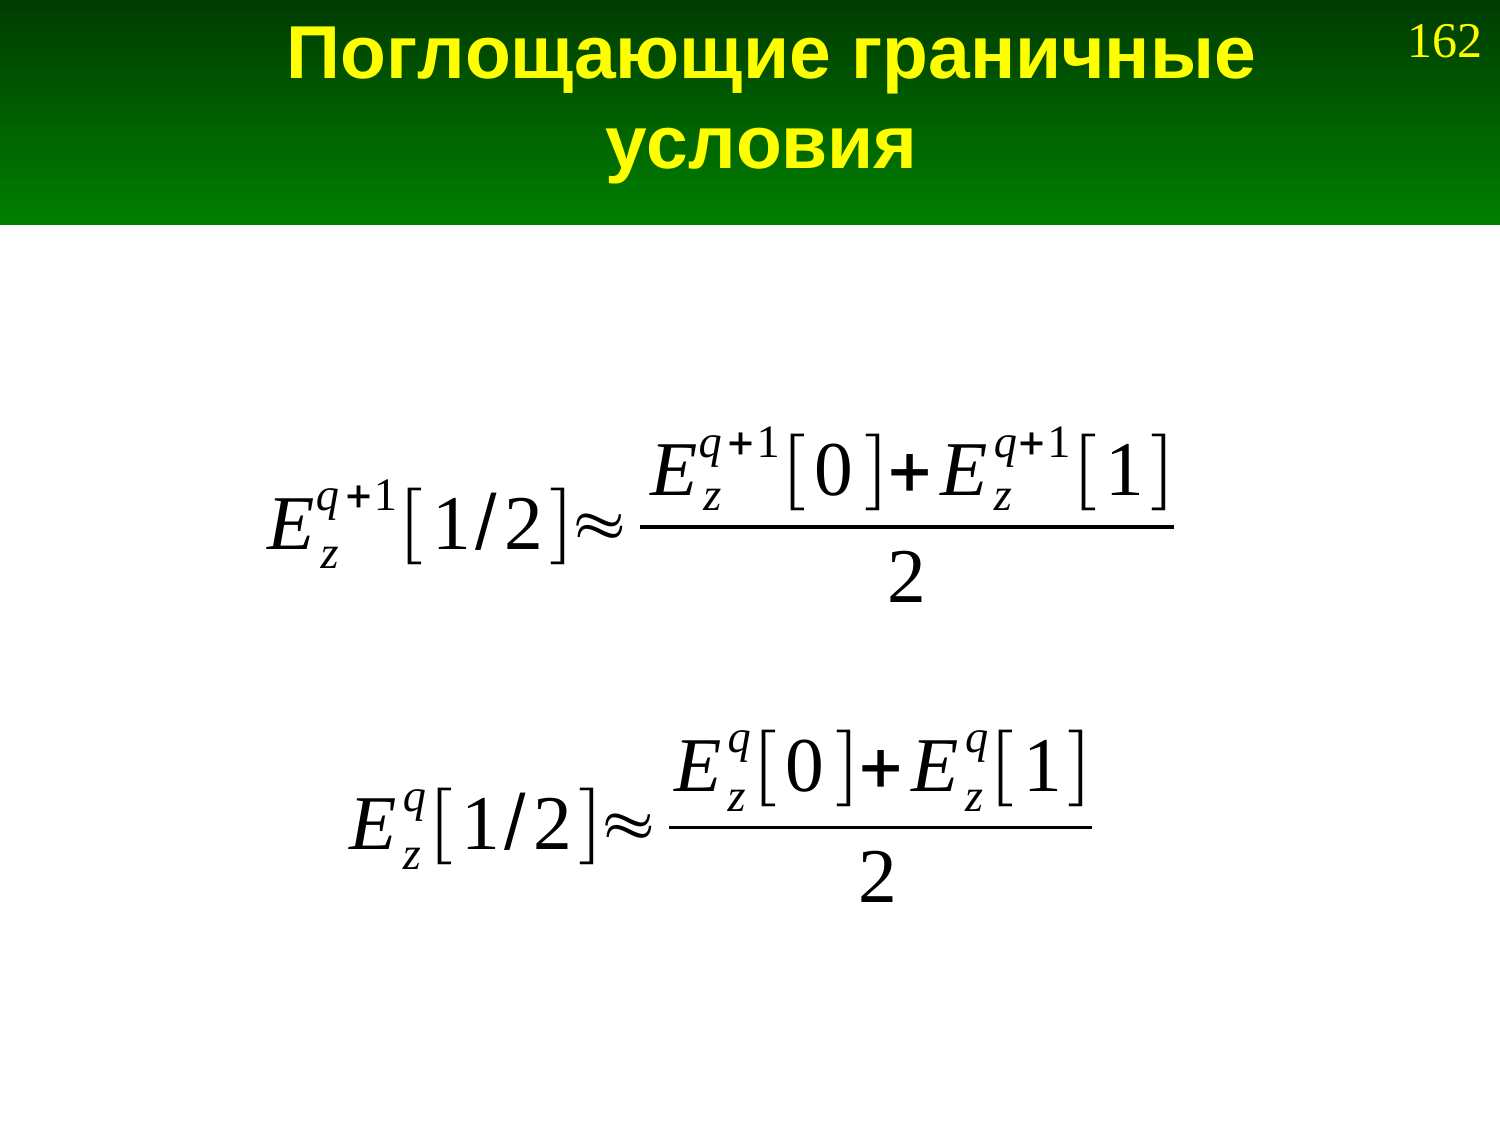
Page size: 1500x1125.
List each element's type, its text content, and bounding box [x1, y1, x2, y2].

title Поглощающие граничные условия [123, 0, 1399, 192]
chart [243, 413, 1196, 919]
